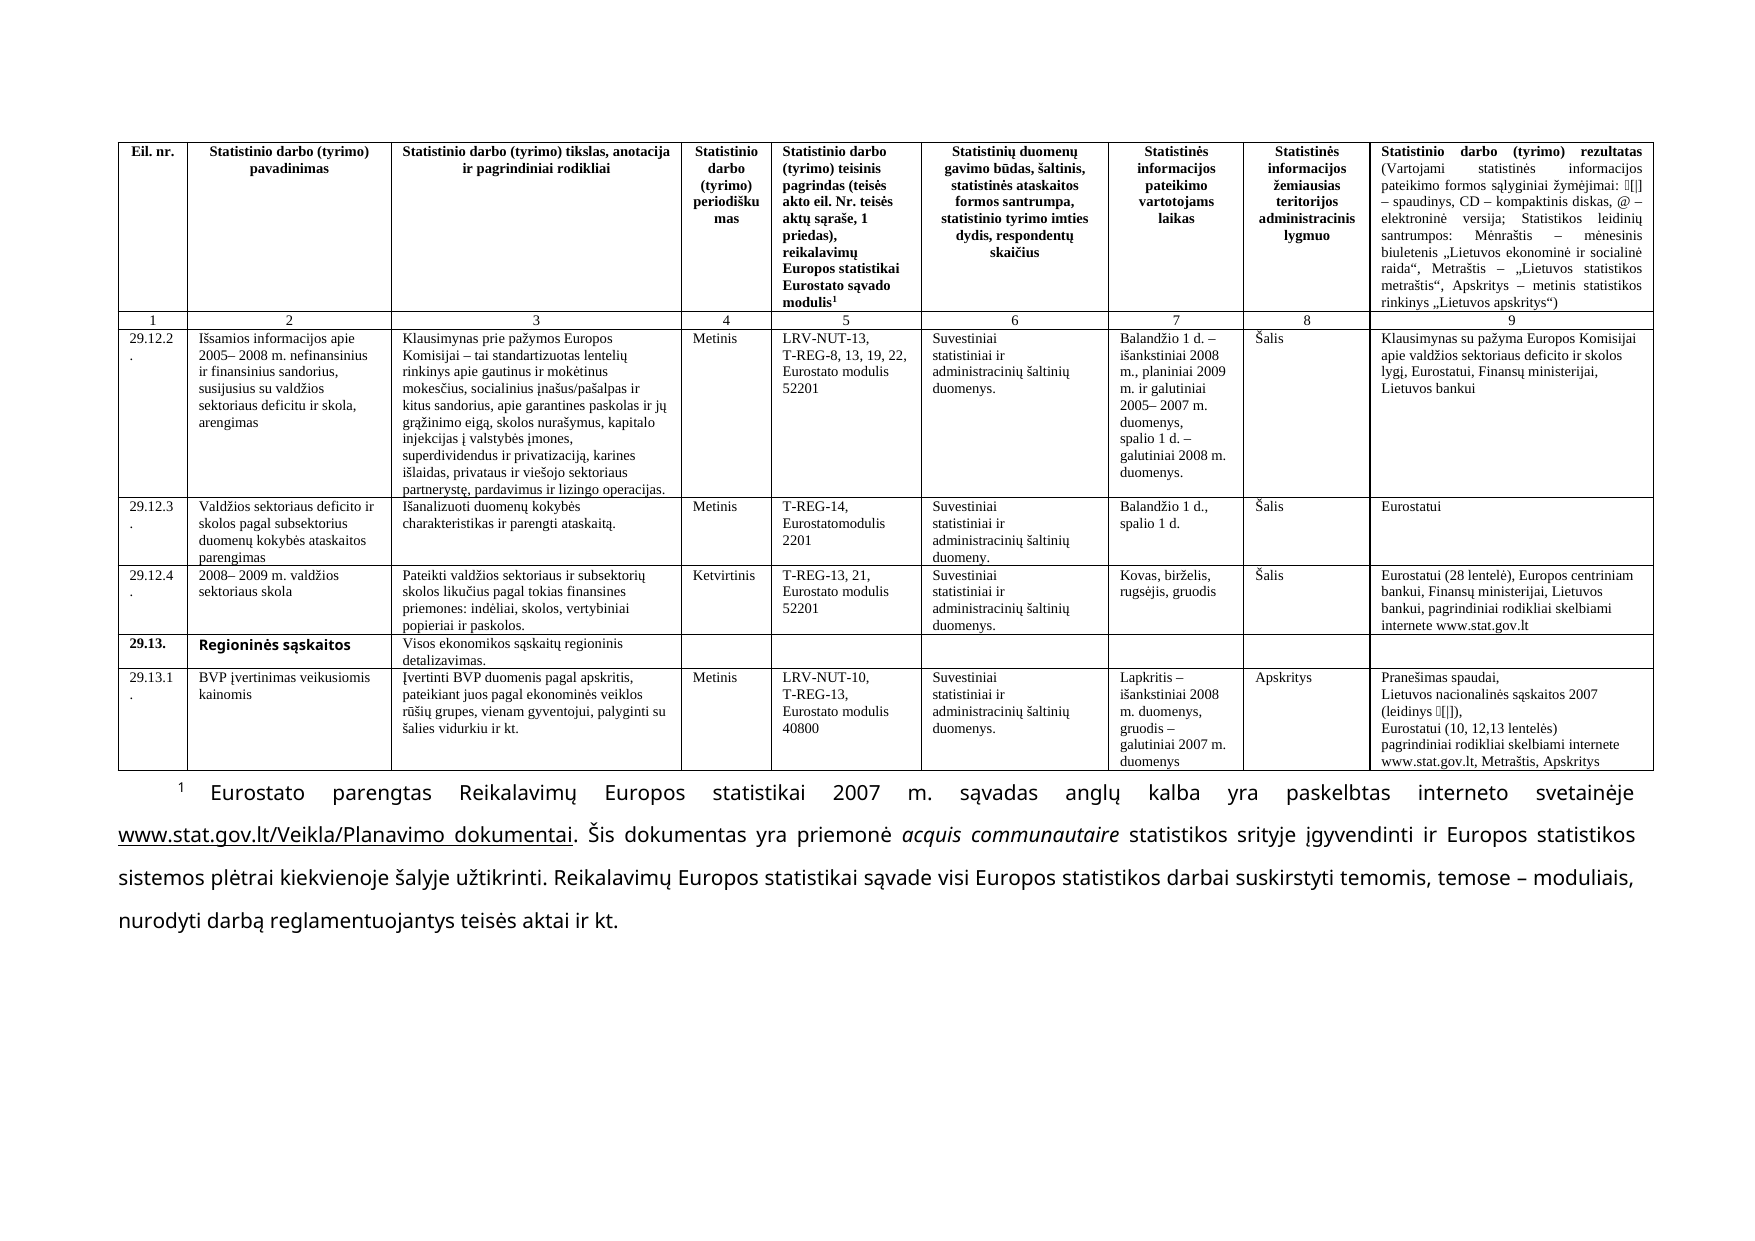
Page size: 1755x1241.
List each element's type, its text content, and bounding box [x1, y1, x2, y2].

table_cell Metinis [682, 669, 771, 770]
table_cell 8 [1244, 312, 1369, 328]
table_cell Išanalizuoti duomenų kokybės charakteristikas ir parengti ataskaitą. [392, 498, 681, 565]
table_cell [1371, 635, 1653, 668]
table_cell 5 [772, 312, 921, 328]
table_header Statistinės informacijos žemiausias teritorijos administracinis lygmuo [1244, 143, 1369, 311]
table_cell 4 [682, 312, 771, 328]
table_cell Visos ekonomikos sąskaitų regioninis detalizavimas. [392, 635, 681, 668]
table_cell 9 [1371, 312, 1653, 328]
table_cell 7 [1109, 312, 1243, 328]
table_header Statistinio darbo (tyrimo) rezultatas (Vartojami statistinės informacijos pateikimo formos sąlyginiai žymėjimai: [|] – spaudinys, CD – kompaktinis diskas, @ – elektroninė versija; Statistikos leidinių santrumpos: Mėnraštis – mėnesinis biuletenis „Lietuvos ekonominė ir socialinė raida“, Metraštis – „Lietuvos statistikos metraštis“, Apskritys – metinis statistikos rinkinys „Lietuvos apskritys“) [1371, 143, 1653, 311]
table_header Statistinio darbo (tyrimo) tikslas, anotacija ir pagrindiniai rodikliai [392, 143, 681, 311]
table_cell [1109, 635, 1243, 668]
table_cell Suvestiniai statistiniai ir administracinių šaltinių duomenys. [922, 669, 1108, 770]
table_cell 29.12.4. [119, 566, 187, 633]
table_cell Suvestiniai statistiniai ir administracinių šaltinių duomeny. [922, 498, 1108, 565]
table_cell 29.12.3. [119, 498, 187, 565]
table_cell 1 [119, 312, 187, 328]
table_cell Eurostatui [1371, 498, 1653, 565]
table_cell Pateikti valdžios sektoriaus ir subsektorių skolos likučius pagal tokias finansines priemones: indėliai, skolos, vertybiniai popieriai ir paskolos. [392, 566, 681, 633]
table_cell [922, 635, 1108, 668]
table_header Statistinio darbo (tyrimo) teisinis pagrindas (teisės akto eil. Nr. teisės aktų sąraše, 1 priedas), reikalavimų Europos statistikai Eurostato sąvado modulis1 [772, 143, 921, 311]
table_cell Pranešimas spaudai, Lietuvos nacionalinės sąskaitos 2007 (leidinys [|]), Eurostatui (10, 12,13 lentelės) pagrindiniai rodikliai skelbiami internete www.stat.gov.lt, Metraštis, Apskritys [1371, 669, 1653, 770]
table_cell Balandžio 1 d. – išankstiniai 2008 m., planiniai 2009 m. ir galutiniai 2005– 2007 m. duomenys, spalio 1 d. – galutiniai 2008 m. duomenys. [1109, 330, 1243, 497]
table_cell T-REG-13, 21, Eurostato modulis 52201 [772, 566, 921, 633]
table_cell Valdžios sektoriaus deficito ir skolos pagal subsektorius duomenų kokybės ataskaitos parengimas [188, 498, 391, 565]
table_cell 29.13.1. [119, 669, 187, 770]
table_cell Ketvirtinis [682, 566, 771, 633]
table_header Statistinio darbo (tyrimo) periodiškumas [682, 143, 771, 311]
table_cell LRV-NUT-13, T-REG-8, 13, 19, 22, Eurostato modulis 52201 [772, 330, 921, 497]
table_cell 6 [922, 312, 1108, 328]
table_cell 2008– 2009 m. valdžios sektoriaus skola [188, 566, 391, 633]
text 1 Eurostato parengtas Reikalavimų Europos statistikai 2007 m. sąvadas anglų kalba yra paskelbtas interneto svetainėje www.stat.gov.lt/Veikla/Planavimo dokumentai. Šis dokumentas yra priemonė acquis communautaire statistikos srityje įgyvendinti ir Europos statistikos sistemos plėtrai kiekvienoje šalyje užtikrinti. Reikalavimų Europos statistikai sąvade visi Europos statistikos darbai suskirstyti temomis, temose – moduliais, nurodyti darbą reglamentuojantys teisės aktai ir kt. [118, 778, 1636, 934]
table_cell Metinis [682, 330, 771, 497]
table_cell Įvertinti BVP duomenis pagal apskritis, pateikiant juos pagal ekonominės veiklos rūšių grupes, vienam gyventojui, palyginti su šalies vidurkiu ir kt. [392, 669, 681, 770]
table_header Eil. nr. [119, 143, 187, 311]
table_cell Šalis [1244, 566, 1369, 633]
table_cell Suvestiniai statistiniai ir administracinių šaltinių duomenys. [922, 330, 1108, 497]
table_cell LRV-NUT-10, T-REG-13, Eurostato modulis 40800 [772, 669, 921, 770]
table_cell Šalis [1244, 330, 1369, 497]
table_cell Metinis [682, 498, 771, 565]
table_cell Išsamios informacijos apie 2005– 2008 m. nefinansinius ir finansinius sandorius, susijusius su valdžios sektoriaus deficitu ir skola, arengimas [188, 330, 391, 497]
table_cell 3 [392, 312, 681, 328]
table_cell [682, 635, 771, 668]
table_cell Lapkritis – išankstiniai 2008 m. duomenys, gruodis – galutiniai 2007 m. duomenys [1109, 669, 1243, 770]
table_cell BVP įvertinimas veikusiomis kainomis [188, 669, 391, 770]
table_cell [1244, 635, 1369, 668]
table_cell [772, 635, 921, 668]
table_cell 29.12.2. [119, 330, 187, 497]
table_cell 2 [188, 312, 391, 328]
table_cell Šalis [1244, 498, 1369, 565]
table_cell 29.13. [119, 635, 187, 668]
table_cell Regioninės sąskaitos [188, 635, 391, 668]
table_cell Suvestiniai statistiniai ir administracinių šaltinių duomenys. [922, 566, 1108, 633]
table_cell Klausimynas su pažyma Europos Komisijai apie valdžios sektoriaus deficito ir skolos lygį, Eurostatui, Finansų ministerijai, Lietuvos bankui [1371, 330, 1653, 497]
table_header Statistinio darbo (tyrimo) pavadinimas [188, 143, 391, 311]
table_header Statistinės informacijos pateikimo vartotojams laikas [1109, 143, 1243, 311]
table_cell T-REG-14, Eurostatomodulis 2201 [772, 498, 921, 565]
table_cell Eurostatui (28 lentelė), Europos centriniam bankui, Finansų ministerijai, Lietuvos bankui, pagrindiniai rodikliai skelbiami internete www.stat.gov.lt [1371, 566, 1653, 633]
table_cell Klausimynas prie pažymos Europos Komisijai – tai standartizuotas lentelių rinkinys apie gautinus ir mokėtinus mokesčius, socialinius įnašus/pašalpas ir kitus sandorius, apie garantines paskolas ir jų grąžinimo eigą, skolos nurašymus, kapitalo injekcijas į valstybės įmones, superdividendus ir privatizaciją, karines išlaidas, privataus ir viešojo sektoriaus partnerystę, pardavimus ir lizingo operacijas. [392, 330, 681, 497]
table_cell Apskritys [1244, 669, 1369, 770]
table_header Statistinių duomenų gavimo būdas, šaltinis, statistinės ataskaitos formos santrumpa, statistinio tyrimo imties dydis, respondentų skaičius [922, 143, 1108, 311]
table_cell Kovas, birželis, rugsėjis, gruodis [1109, 566, 1243, 633]
table_cell Balandžio 1 d., spalio 1 d. [1109, 498, 1243, 565]
